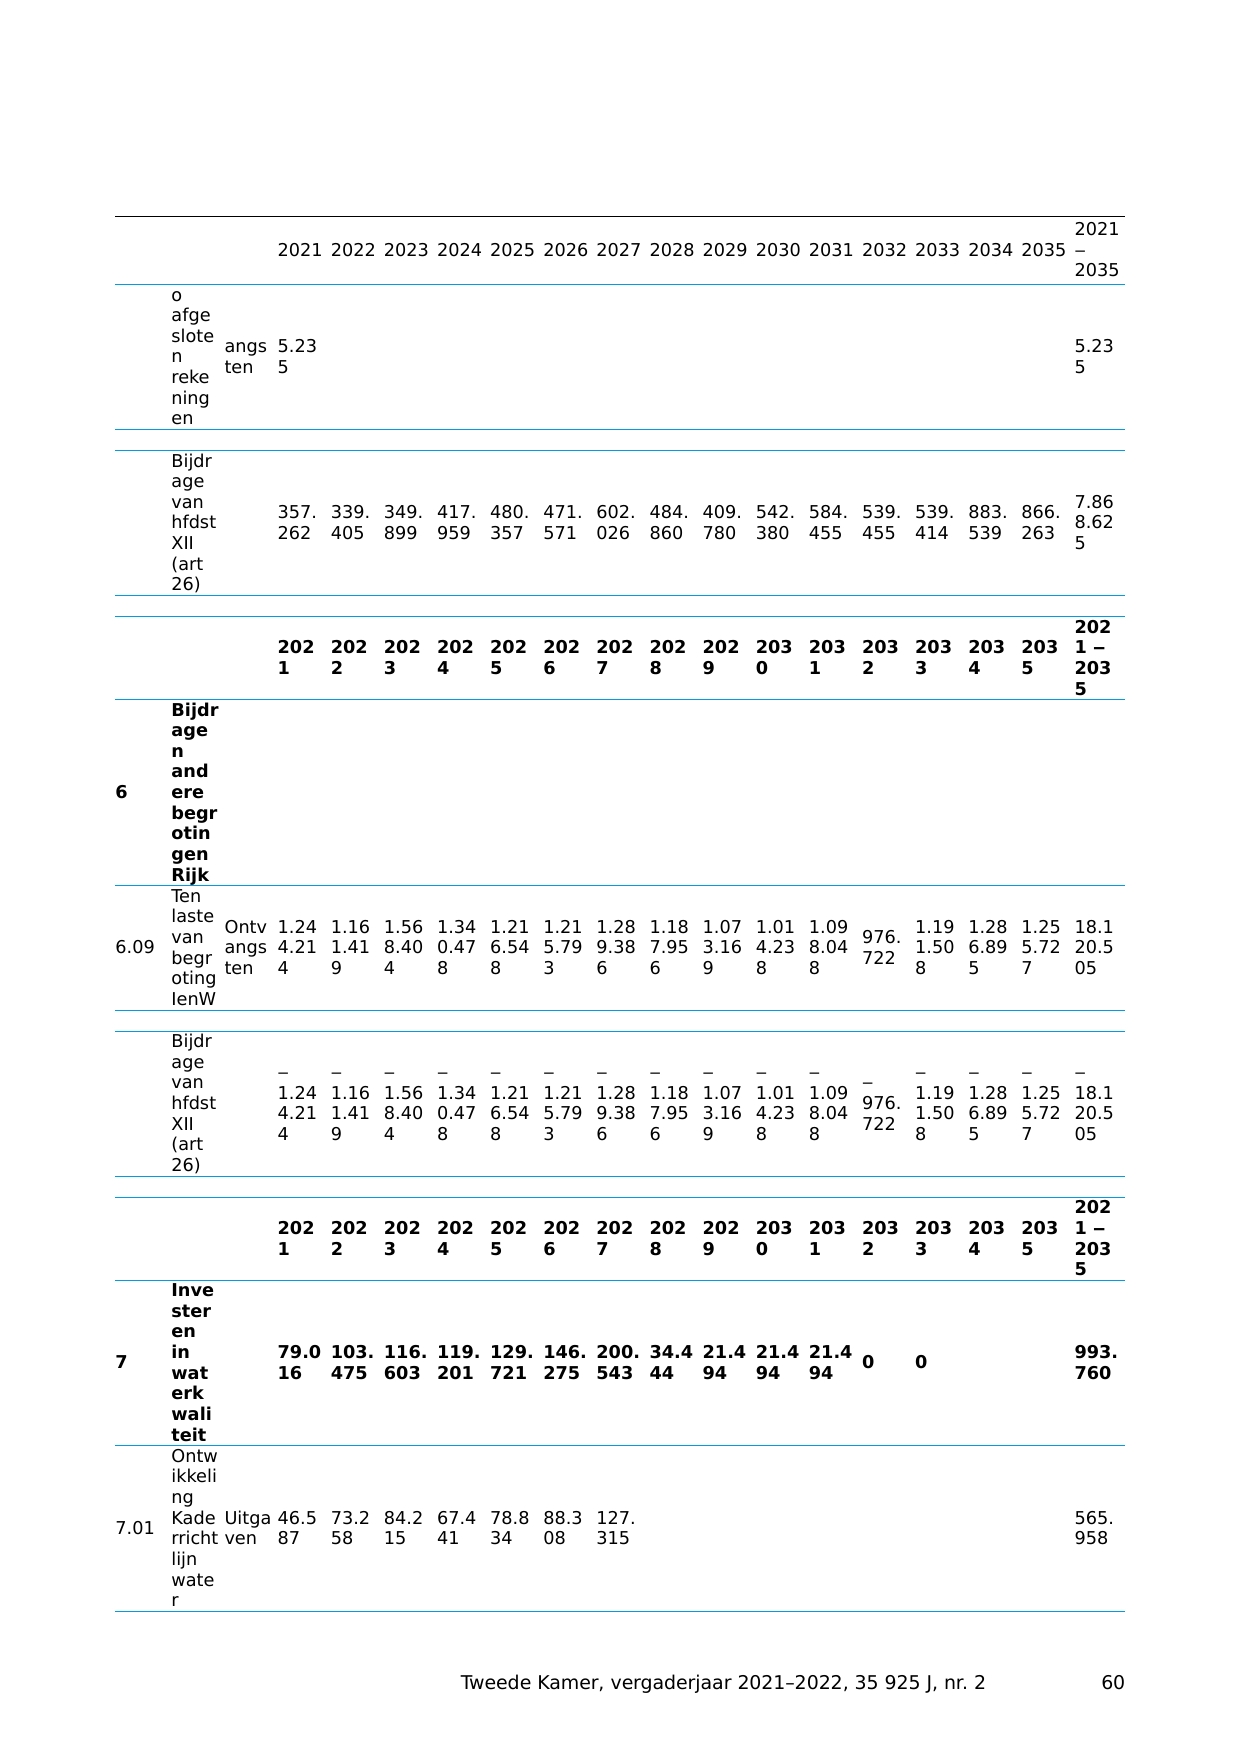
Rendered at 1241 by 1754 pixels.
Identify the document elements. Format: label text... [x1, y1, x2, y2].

table_cell 2023 [381, 1198, 434, 1280]
table_cell 119.201 [434, 1281, 487, 1445]
table_cell ‒ 1.098.048 [806, 1032, 859, 1176]
table_cell 1.216.548 [487, 886, 540, 1009]
table_cell [806, 1446, 859, 1611]
table_cell [275, 1177, 328, 1197]
table_cell 6.09 [115, 886, 168, 1009]
table_cell [859, 596, 912, 616]
table_cell [381, 285, 434, 429]
table_cell [540, 430, 593, 450]
table_cell [540, 700, 593, 885]
table_cell 127.315 [593, 1446, 646, 1611]
table_cell [381, 596, 434, 616]
table_cell [275, 700, 328, 885]
table_cell [965, 430, 1018, 450]
table_cell 2033 [912, 617, 965, 699]
table_cell [221, 1032, 274, 1176]
table_cell [328, 1011, 381, 1031]
table_cell ‒ 1.286.895 [965, 1032, 1018, 1176]
table_cell 2021 ‒ 2035 [1071, 617, 1125, 699]
table_cell 1.286.895 [965, 886, 1018, 1009]
table_cell [753, 430, 806, 450]
table_cell ‒ 18.120.505 [1071, 1032, 1125, 1176]
table_cell [1018, 1177, 1071, 1197]
table_cell [115, 1198, 168, 1280]
table_cell 2030 [753, 1198, 806, 1280]
table_cell ‒ 1.340.478 [434, 1032, 487, 1176]
table_cell [1018, 430, 1071, 450]
table_cell 200.543 [593, 1281, 646, 1445]
table_cell [859, 1177, 912, 1197]
table_cell Ten laste van begroting IenW [168, 886, 221, 1009]
table_cell 2028 [646, 217, 699, 284]
table_cell 2034 [965, 617, 1018, 699]
table_cell [593, 1011, 646, 1031]
table_cell 0 [912, 1281, 965, 1445]
table_header Tabel 36 Voeding van het Deltafonds (bedragen x € 1.000) [115, 191, 1125, 216]
table_cell 2022 [328, 617, 381, 699]
table_cell Bijdrage van hfdst XII (art 26) [168, 1032, 221, 1176]
table_cell 480.357 [487, 451, 540, 595]
table_cell 34.444 [646, 1281, 699, 1445]
table_cell 471.571 [540, 451, 593, 595]
table_cell [221, 217, 274, 284]
table_cell 21.494 [700, 1281, 753, 1445]
table_cell [965, 1281, 1018, 1445]
table_cell [1018, 596, 1071, 616]
table_cell [753, 1446, 806, 1611]
table_cell 539.455 [859, 451, 912, 595]
table_cell 1.340.478 [434, 886, 487, 1009]
table_cell 1.073.169 [700, 886, 753, 1009]
table_cell 7 [115, 1281, 168, 1445]
table_cell [593, 430, 646, 450]
table_cell 409.780 [700, 451, 753, 595]
table_cell 2022 [328, 1198, 381, 1280]
table_cell 2021 [275, 217, 328, 284]
table_cell 2029 [700, 217, 753, 284]
table_cell [859, 1446, 912, 1611]
table_cell [1071, 1177, 1125, 1197]
table_cell [381, 1177, 434, 1197]
table_cell [434, 1177, 487, 1197]
table_cell 976.722 [859, 886, 912, 1009]
table_cell [328, 596, 381, 616]
table_cell 1.014.238 [753, 886, 806, 1009]
table_cell Bijdrage van hfdst XII (art 26) [168, 451, 221, 595]
table_cell [434, 700, 487, 885]
table_cell 2026 [540, 617, 593, 699]
table_cell ‒ 1.216.548 [487, 1032, 540, 1176]
table_cell 103.475 [328, 1281, 381, 1445]
table_cell [965, 1011, 1018, 1031]
table_cell [646, 430, 699, 450]
table_cell [168, 617, 221, 699]
table_cell [700, 1446, 753, 1611]
table_cell [434, 596, 487, 616]
table_cell [487, 430, 540, 450]
table_cell 417.959 [434, 451, 487, 595]
table_cell 2035 [1018, 1198, 1071, 1280]
table_cell [593, 700, 646, 885]
table_cell 79.016 [275, 1281, 328, 1445]
table_cell [275, 596, 328, 616]
table_cell 5.235 [275, 285, 328, 429]
table_cell 116.603 [381, 1281, 434, 1445]
table_cell [700, 700, 753, 885]
table_cell [115, 1032, 168, 1176]
table_cell [1018, 1281, 1071, 1445]
table_cell ‒ 1.289.386 [593, 1032, 646, 1176]
table_cell [275, 1011, 328, 1031]
table_cell [700, 1177, 753, 1197]
table_cell [859, 700, 912, 885]
table_cell [168, 1011, 221, 1031]
table_cell [859, 285, 912, 429]
table_cell [115, 451, 168, 595]
table_cell [115, 285, 168, 429]
table_cell 883.539 [965, 451, 1018, 595]
table_cell [381, 700, 434, 885]
table_cell 1.215.793 [540, 886, 593, 1009]
table_cell [965, 285, 1018, 429]
table_cell [115, 617, 168, 699]
table_cell [328, 1177, 381, 1197]
table_cell 1.191.508 [912, 886, 965, 1009]
table_cell 2031 [806, 617, 859, 699]
table_cell 2028 [646, 617, 699, 699]
table_cell [912, 596, 965, 616]
table_cell [700, 1011, 753, 1031]
table_cell [806, 1177, 859, 1197]
table_cell [115, 596, 168, 616]
table_cell [912, 700, 965, 885]
table_cell [540, 285, 593, 429]
table_cell 2034 [965, 217, 1018, 284]
table_cell [328, 285, 381, 429]
table_cell 1.568.404 [381, 886, 434, 1009]
table_cell 2030 [753, 617, 806, 699]
table_cell 2021 ‒ 2035 [1071, 1198, 1125, 1280]
table_cell [115, 430, 168, 450]
table_cell 1.244.214 [275, 886, 328, 1009]
table_cell ‒ 1.255.727 [1018, 1032, 1071, 1176]
table_cell [912, 1011, 965, 1031]
table_cell 2024 [434, 617, 487, 699]
table_cell ‒ 976.722 [859, 1032, 912, 1176]
table_cell 21.494 [806, 1281, 859, 1445]
table_cell 2035 [1018, 617, 1071, 699]
table_cell [700, 596, 753, 616]
table_cell [806, 1011, 859, 1031]
table_cell 349.899 [381, 451, 434, 595]
table_cell [593, 596, 646, 616]
table_cell 2026 [540, 217, 593, 284]
table_cell [381, 430, 434, 450]
table_cell 542.380 [753, 451, 806, 595]
table_cell [221, 430, 274, 450]
table_cell [1018, 285, 1071, 429]
table_cell Uitgaven [221, 1446, 274, 1611]
table_cell [168, 596, 221, 616]
table_cell 2024 [434, 1198, 487, 1280]
table_cell ‒ 1.191.508 [912, 1032, 965, 1176]
table_cell ‒ 1.014.238 [753, 1032, 806, 1176]
table_cell [221, 1198, 274, 1280]
table_cell 866.263 [1018, 451, 1071, 595]
table_cell ‒ 1.568.404 [381, 1032, 434, 1176]
table_cell [965, 1446, 1018, 1611]
table_cell 584.455 [806, 451, 859, 595]
table_cell [221, 596, 274, 616]
table_cell 1.255.727 [1018, 886, 1071, 1009]
table_cell o afgesloten rekeningen [168, 285, 221, 429]
table_cell ‒ 1.161.419 [328, 1032, 381, 1176]
table_cell 2035 [1018, 217, 1071, 284]
table_cell [221, 1281, 274, 1445]
table_cell 7.01 [115, 1446, 168, 1611]
table_cell [168, 1177, 221, 1197]
table_cell 2032 [859, 1198, 912, 1280]
table_cell 67.441 [434, 1446, 487, 1611]
table_cell [806, 596, 859, 616]
table_cell ‒ 1.187.956 [646, 1032, 699, 1176]
table_cell 2027 [593, 1198, 646, 1280]
table_cell [593, 285, 646, 429]
table_cell [328, 700, 381, 885]
table_cell Bijdragen andere begrotingen Rijk [168, 700, 221, 885]
table_cell [1018, 1011, 1071, 1031]
table_cell [221, 617, 274, 699]
table_cell [221, 1177, 274, 1197]
table_cell [487, 1177, 540, 1197]
table_cell [753, 596, 806, 616]
table_cell [859, 430, 912, 450]
table_cell [168, 217, 221, 284]
table_cell 539.414 [912, 451, 965, 595]
table_cell [328, 430, 381, 450]
table_cell 18.120.505 [1071, 886, 1125, 1009]
table_cell [1018, 700, 1071, 885]
table_cell [381, 1011, 434, 1031]
table_cell 2033 [912, 217, 965, 284]
table_cell 88.308 [540, 1446, 593, 1611]
table_cell 2021 ‒ 2035 [1071, 217, 1125, 284]
table_cell [1071, 596, 1125, 616]
table_cell 2028 [646, 1198, 699, 1280]
table_cell ‒ 1.215.793 [540, 1032, 593, 1176]
table_cell [593, 1177, 646, 1197]
table_cell [487, 700, 540, 885]
table_cell [753, 1177, 806, 1197]
table_cell 993.760 [1071, 1281, 1125, 1445]
table_cell 2022 [328, 217, 381, 284]
table_cell 2024 [434, 217, 487, 284]
table_cell [115, 1177, 168, 1197]
table_cell [1071, 1011, 1125, 1031]
table_cell [646, 1011, 699, 1031]
table_cell [434, 430, 487, 450]
table_cell [115, 1011, 168, 1031]
table_cell [540, 1011, 593, 1031]
table_cell 2025 [487, 217, 540, 284]
table_cell angsten [221, 285, 274, 429]
table_cell [168, 430, 221, 450]
table_cell [168, 1198, 221, 1280]
table_cell 1.161.419 [328, 886, 381, 1009]
table_cell Ontvangsten [221, 886, 274, 1009]
table_cell [646, 596, 699, 616]
table_cell [487, 596, 540, 616]
table_cell 78.834 [487, 1446, 540, 1611]
table_cell 2029 [700, 1198, 753, 1280]
table_cell 5.235 [1071, 285, 1125, 429]
table_cell [434, 285, 487, 429]
table_cell 7.868.625 [1071, 451, 1125, 595]
table_cell [753, 285, 806, 429]
table_cell 2023 [381, 617, 434, 699]
table_cell [646, 285, 699, 429]
table_cell 21.494 [753, 1281, 806, 1445]
table_cell 2021 [275, 617, 328, 699]
table_cell ‒ 1.073.169 [700, 1032, 753, 1176]
table_cell [540, 596, 593, 616]
table_cell [434, 1011, 487, 1031]
table_cell [1071, 430, 1125, 450]
table_cell 1.098.048 [806, 886, 859, 1009]
table_cell 2034 [965, 1198, 1018, 1280]
table_cell [965, 1177, 1018, 1197]
table_cell 84.215 [381, 1446, 434, 1611]
table_cell 2031 [806, 217, 859, 284]
table_cell [912, 1177, 965, 1197]
table_cell 2031 [806, 1198, 859, 1280]
table_cell 146.275 [540, 1281, 593, 1445]
table_cell 2027 [593, 617, 646, 699]
table_cell [859, 1011, 912, 1031]
table_cell 2033 [912, 1198, 965, 1280]
table_cell 2023 [381, 217, 434, 284]
table_cell ‒ 1.244.214 [275, 1032, 328, 1176]
table_cell [965, 700, 1018, 885]
table_cell 2027 [593, 217, 646, 284]
table_cell [1071, 700, 1125, 885]
table_cell [221, 700, 274, 885]
table_cell [221, 451, 274, 595]
table_cell 2032 [859, 217, 912, 284]
table_cell 2021 [275, 1198, 328, 1280]
table_cell 1.289.386 [593, 886, 646, 1009]
table_cell 46.587 [275, 1446, 328, 1611]
table_cell Ontwikkeling Kaderrichtlijn water [168, 1446, 221, 1611]
table_cell [806, 430, 859, 450]
table_cell 602.026 [593, 451, 646, 595]
table_cell 73.258 [328, 1446, 381, 1611]
table_cell 0 [859, 1281, 912, 1445]
table_cell 1.187.956 [646, 886, 699, 1009]
table_cell [912, 285, 965, 429]
table_cell [115, 217, 168, 284]
table_cell 129.721 [487, 1281, 540, 1445]
table_cell [221, 1011, 274, 1031]
table_cell 484.860 [646, 451, 699, 595]
table_cell Investeren in waterkwaliteit [168, 1281, 221, 1445]
table_cell 2032 [859, 617, 912, 699]
table_cell 2025 [487, 617, 540, 699]
table_cell 6 [115, 700, 168, 885]
table_cell [275, 430, 328, 450]
table_cell [540, 1177, 593, 1197]
table_cell [806, 285, 859, 429]
table_cell 2029 [700, 617, 753, 699]
table_cell [646, 1177, 699, 1197]
table_cell [487, 1011, 540, 1031]
table_cell [1018, 1446, 1071, 1611]
table_cell 2025 [487, 1198, 540, 1280]
table_cell [912, 1446, 965, 1611]
table_cell [700, 430, 753, 450]
table_cell 2030 [753, 217, 806, 284]
table_cell [487, 285, 540, 429]
table_cell [912, 430, 965, 450]
table_cell [753, 700, 806, 885]
table_cell 339.405 [328, 451, 381, 595]
table_cell [646, 700, 699, 885]
table_cell [753, 1011, 806, 1031]
table_cell 357.262 [275, 451, 328, 595]
table_cell [965, 596, 1018, 616]
table_cell [806, 700, 859, 885]
table_cell 2026 [540, 1198, 593, 1280]
table_cell [700, 285, 753, 429]
table_cell [646, 1446, 699, 1611]
table_cell 565.958 [1071, 1446, 1125, 1611]
